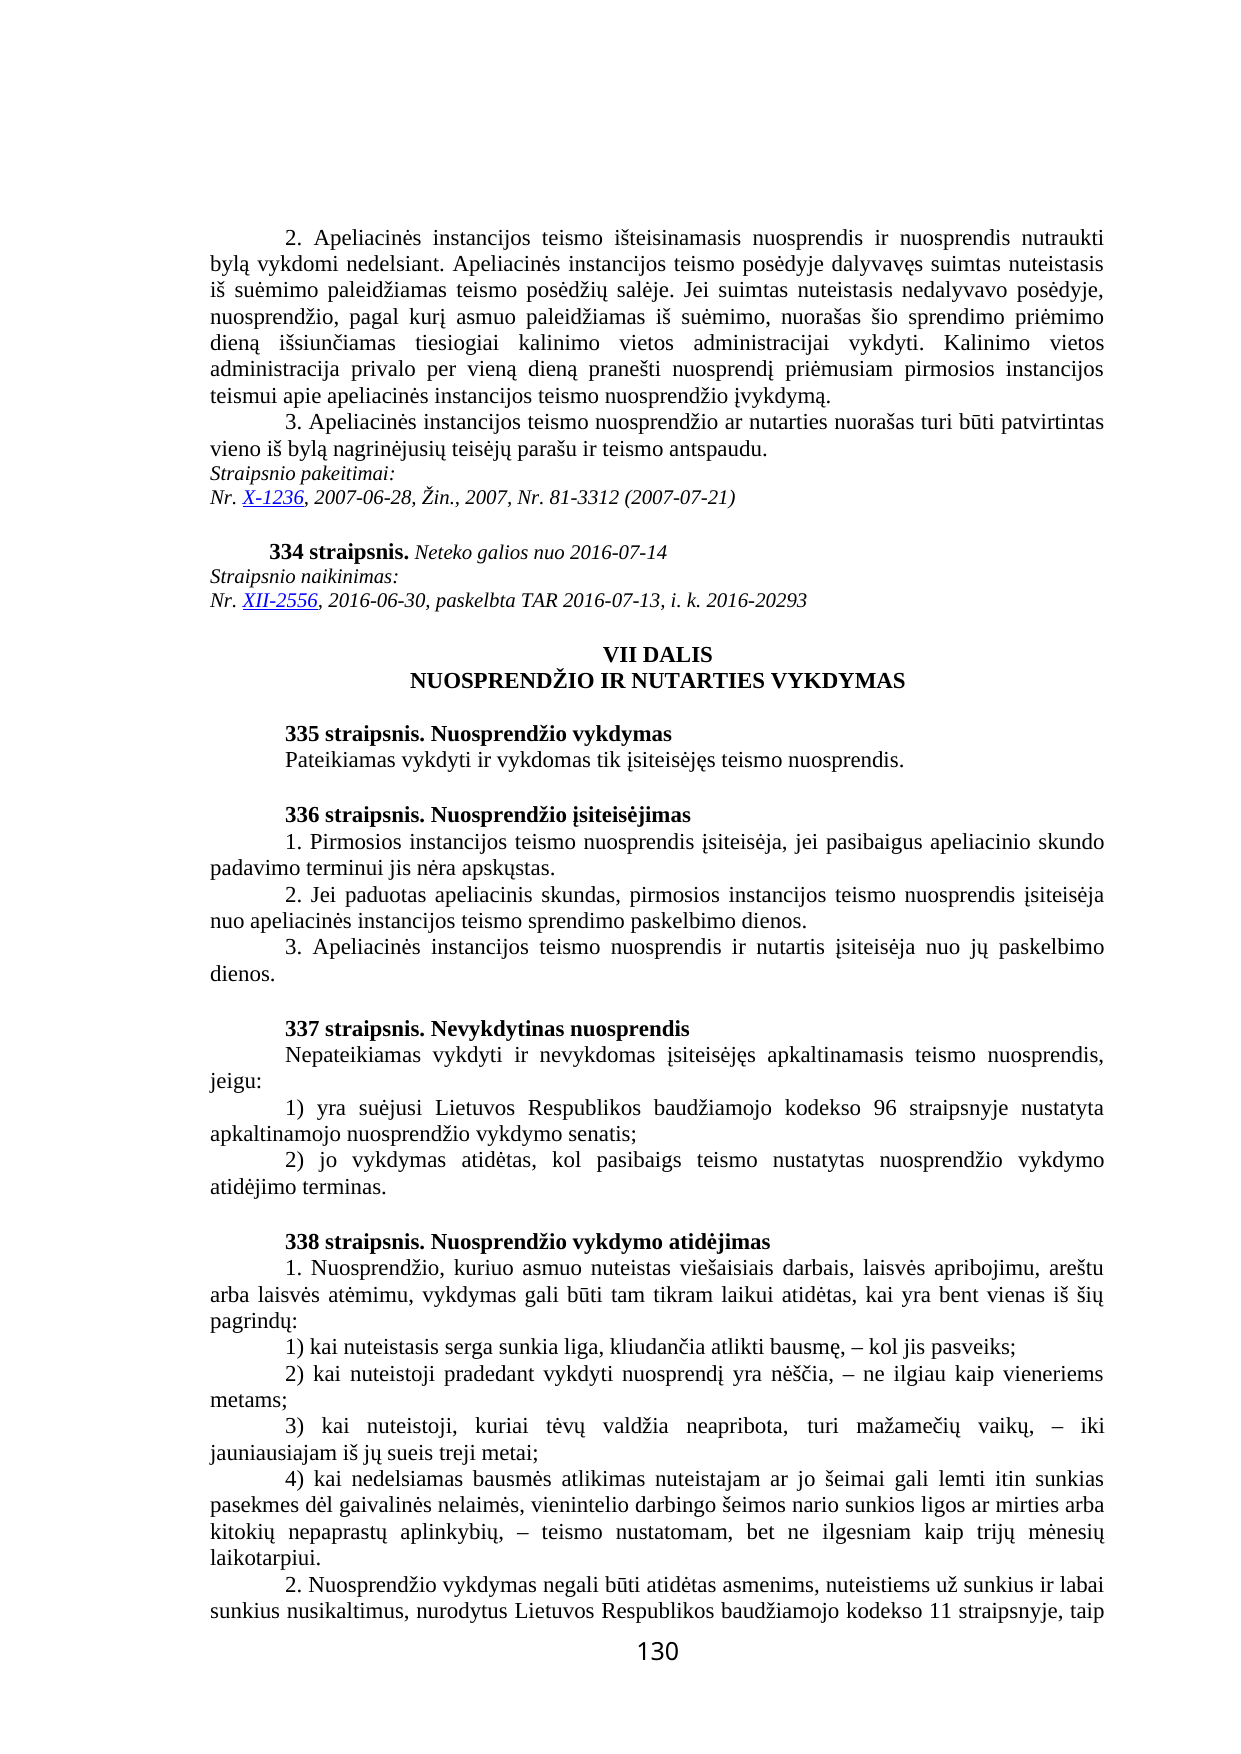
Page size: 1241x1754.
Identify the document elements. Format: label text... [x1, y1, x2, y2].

text Nuosprendžio ir nutarties vykdymas [210, 667, 1106, 694]
text 4) kai nedelsiamas bausmės atlikimas nuteistajam ar jo šeimai gali lemti itin sunkias pasekmes dėl gaivalinės nelaimės, vienintelio darbingo šeimos nario sunkios ligos ar mirties arba kitokių nepaprastų aplinkybių, – teismo nustatomam, bet ne ilgesniam kaip trijų mėnesių laikotarpiui. [210, 1465, 1106, 1571]
text Straipsnio naikinimas: [210, 564, 1106, 588]
text 2. Apeliacinės instancijos teismo išteisinamasis nuosprendis ir nuosprendis nutraukti bylą vykdomi nedelsiant. Apeliacinės instancijos teismo posėdyje dalyvavęs suimtas nuteistasis iš suėmimo paleidžiamas teismo posėdžių salėje. Jei suimtas nuteistasis nedalyvavo posėdyje, nuosprendžio, pagal kurį asmuo paleidžiamas iš suėmimo, nuorašas šio sprendimo priėmimo dieną išsiunčiamas tiesiogiai kalinimo vietos administracijai vykdyti. Kalinimo vietos administracija privalo per vieną dieną pranešti nuosprendį priėmusiam pirmosios instancijos teismui apie apeliacinės instancijos teismo nuosprendžio įvykdymą. [210, 224, 1106, 408]
text 2) kai nuteistoji pradedant vykdyti nuosprendį yra nėščia, – ne ilgiau kaip vieneriems metams; [210, 1360, 1106, 1412]
text Nepateikiamas vykdyti ir nevykdomas įsiteisėjęs apkaltinamasis teismo nuosprendis, jeigu: [210, 1041, 1106, 1094]
text 1) kai nuteistasis serga sunkia liga, kliudančia atlikti bausmę, – kol jis pasveiks; [210, 1333, 1106, 1360]
text 2) jo vykdymas atidėtas, kol pasibaigs teismo nustatytas nuosprendžio vykdymo atidėjimo terminas. [210, 1147, 1106, 1199]
text 338 straipsnis. Nuosprendžio vykdymo atidėjimas [210, 1228, 1106, 1254]
text 1. Pirmosios instancijos teismo nuosprendis įsiteisėja, jei pasibaigus apeliacinio skundo padavimo terminui jis nėra apskųstas. [210, 828, 1106, 881]
text 335 straipsnis. Nuosprendžio vykdymas [210, 720, 1106, 746]
text 337 straipsnis. Nevykdytinas nuosprendis [210, 1015, 1106, 1041]
text 336 straipsnis. Nuosprendžio įsiteisėjimas [210, 802, 1106, 828]
text VII dalis [210, 641, 1106, 667]
text 1. Nuosprendžio, kuriuo asmuo nuteistas viešaisiais darbais, laisvės apribojimu, areštu arba laisvės atėmimu, vykdymas gali būti tam tikram laikui atidėtas, kai yra bent vienas iš šių pagrindų: [210, 1254, 1106, 1333]
text Nr. XII-2556, 2016-06-30, paskelbta TAR 2016-07-13, i. k. 2016-20293 [210, 588, 1106, 612]
text Straipsnio pakeitimai: [210, 461, 1106, 485]
text 2. Nuosprendžio vykdymas negali būti atidėtas asmenims, nuteistiems už sunkius ir labai sunkius nusikaltimus, nurodytus Lietuvos Respublikos baudžiamojo kodekso 11 straipsnyje, taip [210, 1571, 1106, 1623]
text 3. Apeliacinės instancijos teismo nuosprendžio ar nutarties nuorašas turi būti patvirtintas vieno iš bylą nagrinėjusių teisėjų parašu ir teismo antspaudu. [210, 408, 1106, 461]
text Nr. X-1236, 2007-06-28, Žin., 2007, Nr. 81-3312 (2007-07-21) [210, 485, 1106, 509]
text 2. Jei paduotas apeliacinis skundas, pirmosios instancijos teismo nuosprendis įsiteisėja nuo apeliacinės instancijos teismo sprendimo paskelbimo dienos. [210, 881, 1106, 933]
text 334 straipsnis. Neteko galios nuo 2016-07-14 [210, 538, 1106, 564]
text 3. Apeliacinės instancijos teismo nuosprendis ir nutartis įsiteisėja nuo jų paskelbimo dienos. [210, 933, 1106, 986]
text 3) kai nuteistoji, kuriai tėvų valdžia neapribota, turi mažamečių vaikų, – iki jauniausiajam iš jų sueis treji metai; [210, 1412, 1106, 1465]
text Pateikiamas vykdyti ir vykdomas tik įsiteisėjęs teismo nuosprendis. [210, 746, 1106, 773]
text 1) yra suėjusi Lietuvos Respublikos baudžiamojo kodekso 96 straipsnyje nustatyta apkaltinamojo nuosprendžio vykdymo senatis; [210, 1094, 1106, 1147]
